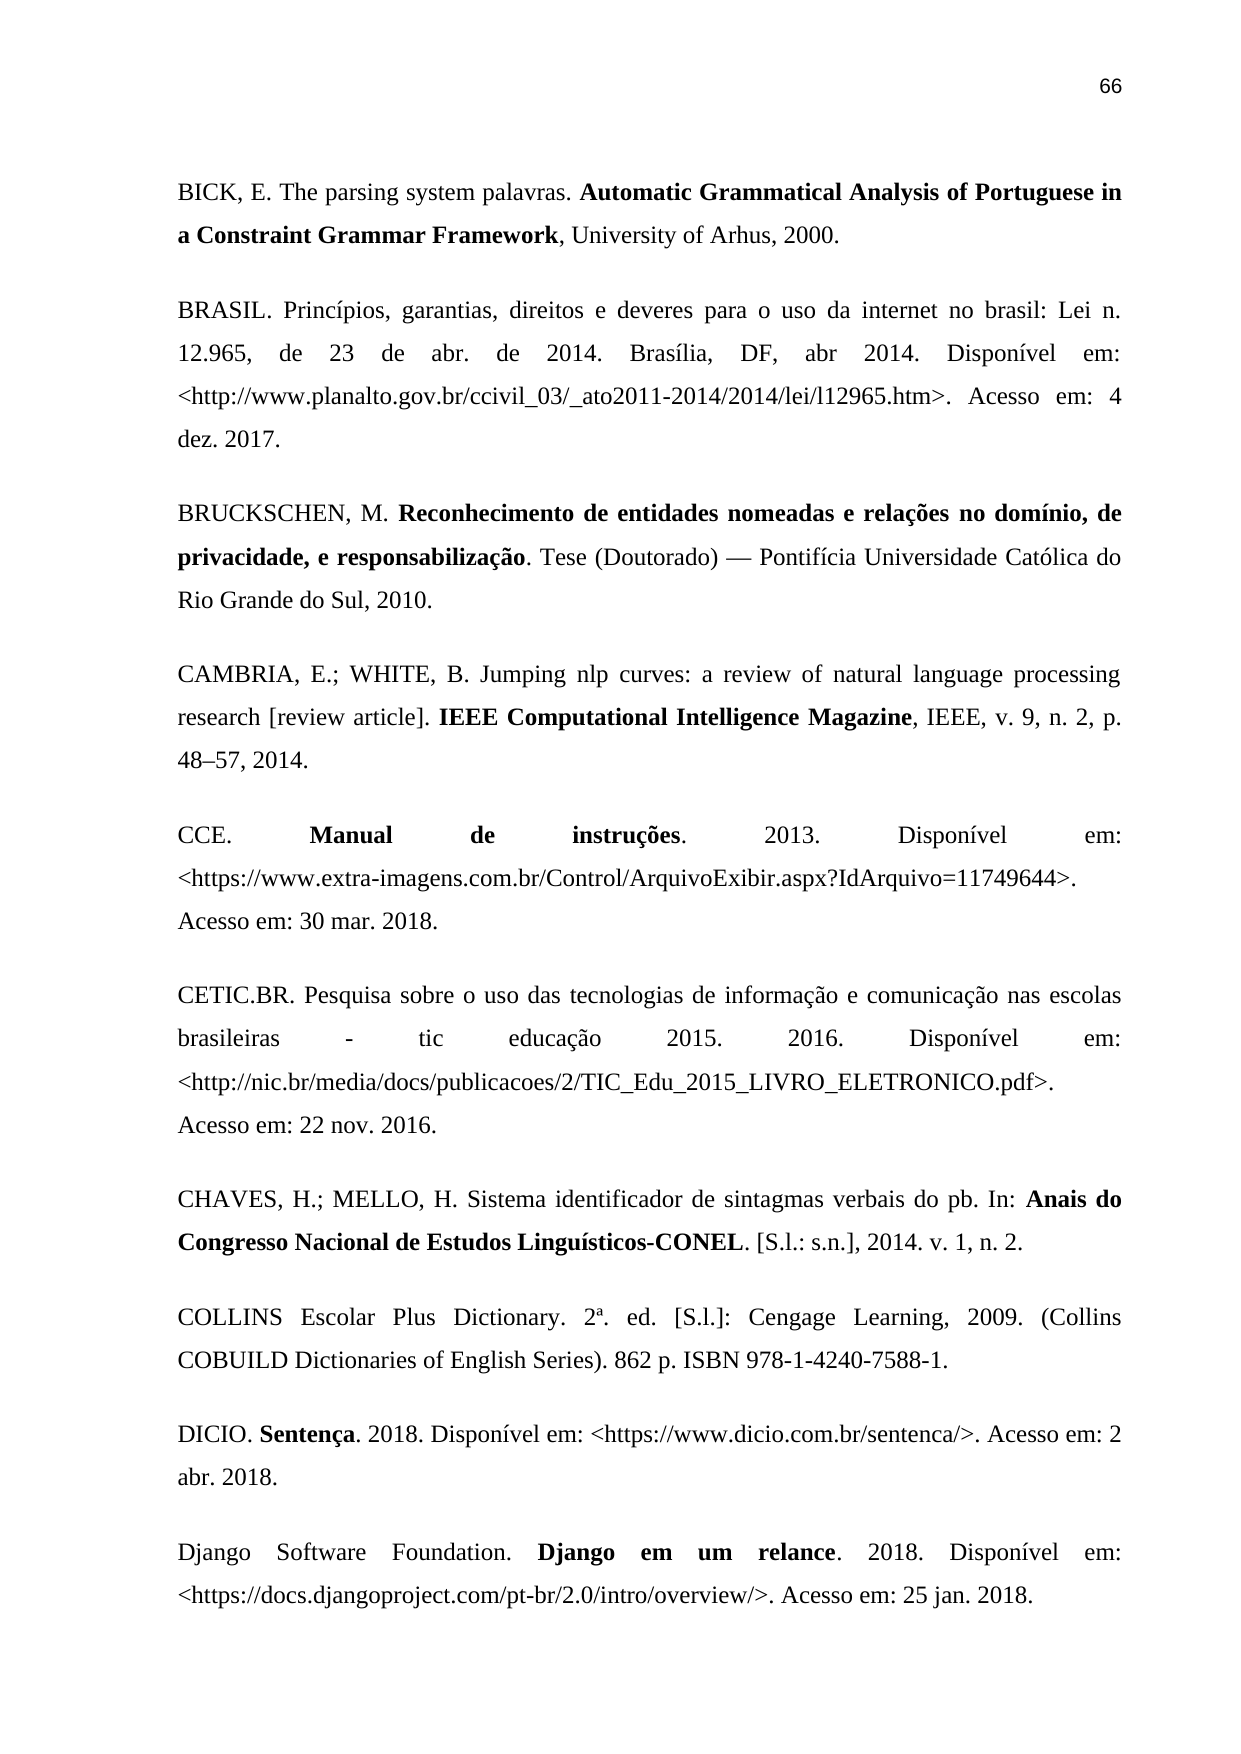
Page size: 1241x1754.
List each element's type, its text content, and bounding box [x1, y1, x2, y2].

text DICIO. Sentença. 2018. Disponível em: <https://www.dicio.com.br/sentenca/>. Acesso em: 2 abr. 2018. [177, 1419, 1122, 1491]
text CHAVES, H.; MELLO, H. Sistema identificador de sintagmas verbais do pb. In: Anais do Congresso Nacional de Estudos Linguísticos-CONEL. [S.l.: s.n.], 2014. v. 1, n. 2. [177, 1184, 1122, 1256]
text CCE. Manual de instruções. 2013. Disponível em: <https://www.extra-imagens.com.br/Control/ArquivoExibir.aspx?IdArquivo=11749644>. Acesso em: 30 mar. 2018. [177, 820, 1122, 935]
text COLLINS Escolar Plus Dictionary. 2ª. ed. [S.l.]: Cengage Learning, 2009. (Collins COBUILD Dictionaries of English Series). 862 p. ISBN 978-1-4240-7588-1. [177, 1302, 1122, 1373]
text BRUCKSCHEN, M. Reconhecimento de entidades nomeadas e relações no domínio, de privacidade, e responsabilização. Tese (Doutorado) — Pontifícia Universidade Católica do Rio Grande do Sul, 2010. [177, 498, 1122, 613]
text CETIC.BR. Pesquisa sobre o uso das tecnologias de informação e comunicação nas escolas brasileiras - tic educação 2015. 2016. Disponível em: <http://nic.br/media/docs/publicacoes/2/TIC_Edu_2015_LIVRO_ELETRONICO.pdf>. Acesso em: 22 nov. 2016. [177, 980, 1122, 1138]
text CAMBRIA, E.; WHITE, B. Jumping nlp curves: a review of natural language processing research [review article]. IEEE Computational Intelligence Magazine, IEEE, v. 9, n. 2, p. 48–57, 2014. [177, 659, 1122, 774]
text Django Software Foundation. Django em um relance. 2018. Disponível em: <https://docs.djangoproject.com/pt-br/2.0/intro/overview/>. Acesso em: 25 jan. 2018. [177, 1537, 1122, 1608]
text BICK, E. The parsing system palavras. Automatic Grammatical Analysis of Portuguese in a Constraint Grammar Framework, University of Arhus, 2000. [177, 177, 1122, 249]
text BRASIL. Princípios, garantias, direitos e deveres para o uso da internet no brasil: Lei n. 12.965, de 23 de abr. de 2014. Brasília, DF, abr 2014. Disponível em: <http://www.planalto.gov.br/ccivil_03/_ato2011-2014/2014/lei/l12965.htm>. Acesso em: 4 dez. 2017. [177, 295, 1122, 453]
